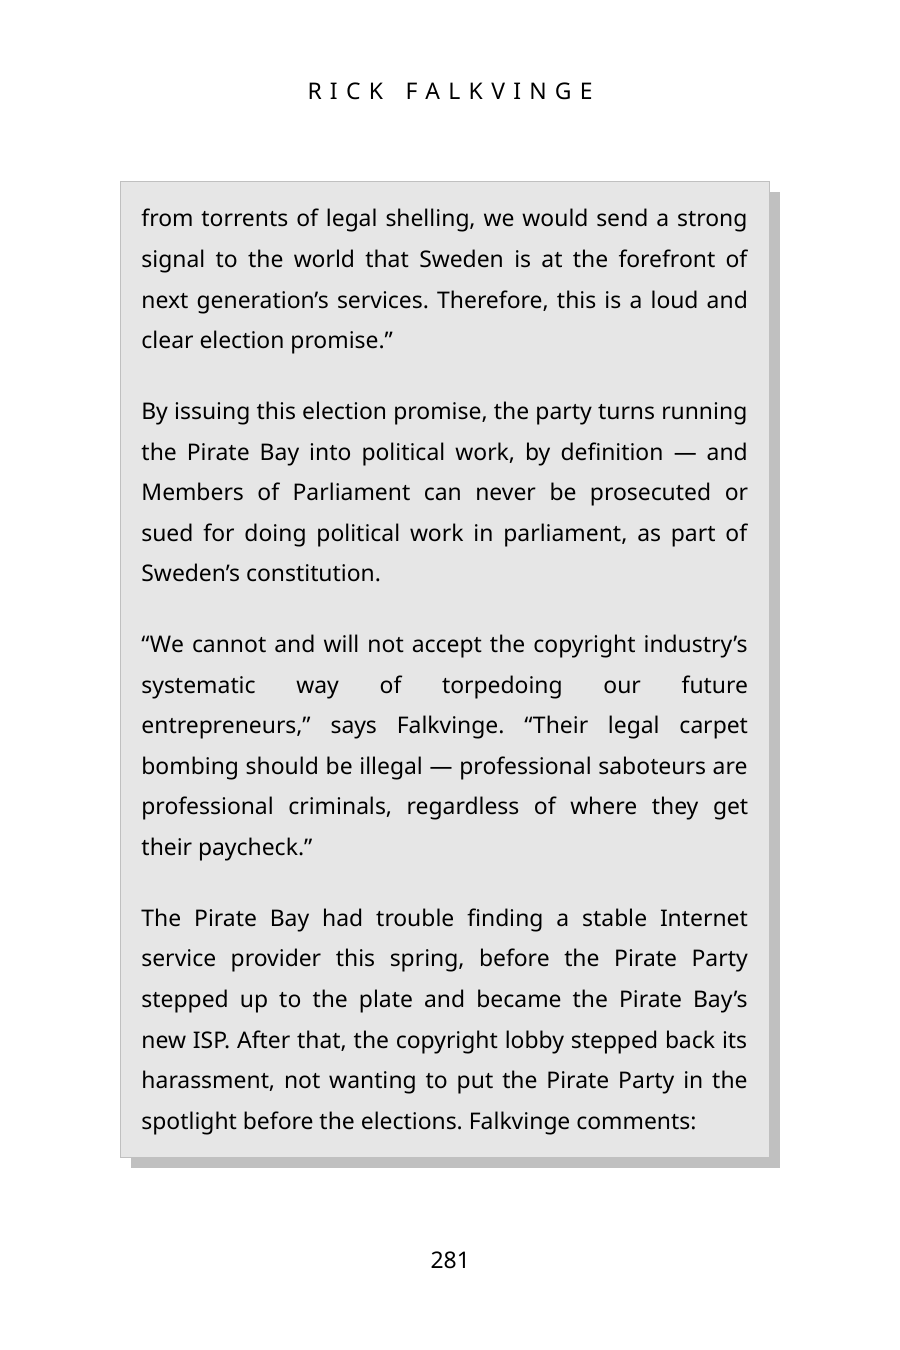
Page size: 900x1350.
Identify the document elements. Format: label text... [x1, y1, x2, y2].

text “We cannot and will not accept the copyright industry’s systematic way of torpedoing our future entrepreneurs,” says Falkvinge. “Their legal carpet bombing should be illegal — professional saboteurs are professional criminals, regardless of where they get their paycheck.” [121, 607, 769, 862]
text By issuing this election promise, the party turns running the Pirate Bay into political work, by definition — and Members of Parliament can never be prosecuted or sued for doing political work in parliament, as part of Sweden’s constitution. [121, 374, 769, 589]
text from torrents of legal shelling, we would send a strong signal to the world that Sweden is at the forefront of next generation’s services. Therefore, this is a loud and clear election promise.” [121, 182, 769, 356]
text The Pirate Bay had trouble finding a stable Internet service provider this spring, before the Pirate Party stepped up to the plate and became the Pirate Bay’s new ISP. After that, the copyright lobby stepped back its harassment, not wanting to put the Pirate Party in the spotlight before the elections. Falkvinge comments: [121, 881, 769, 1157]
